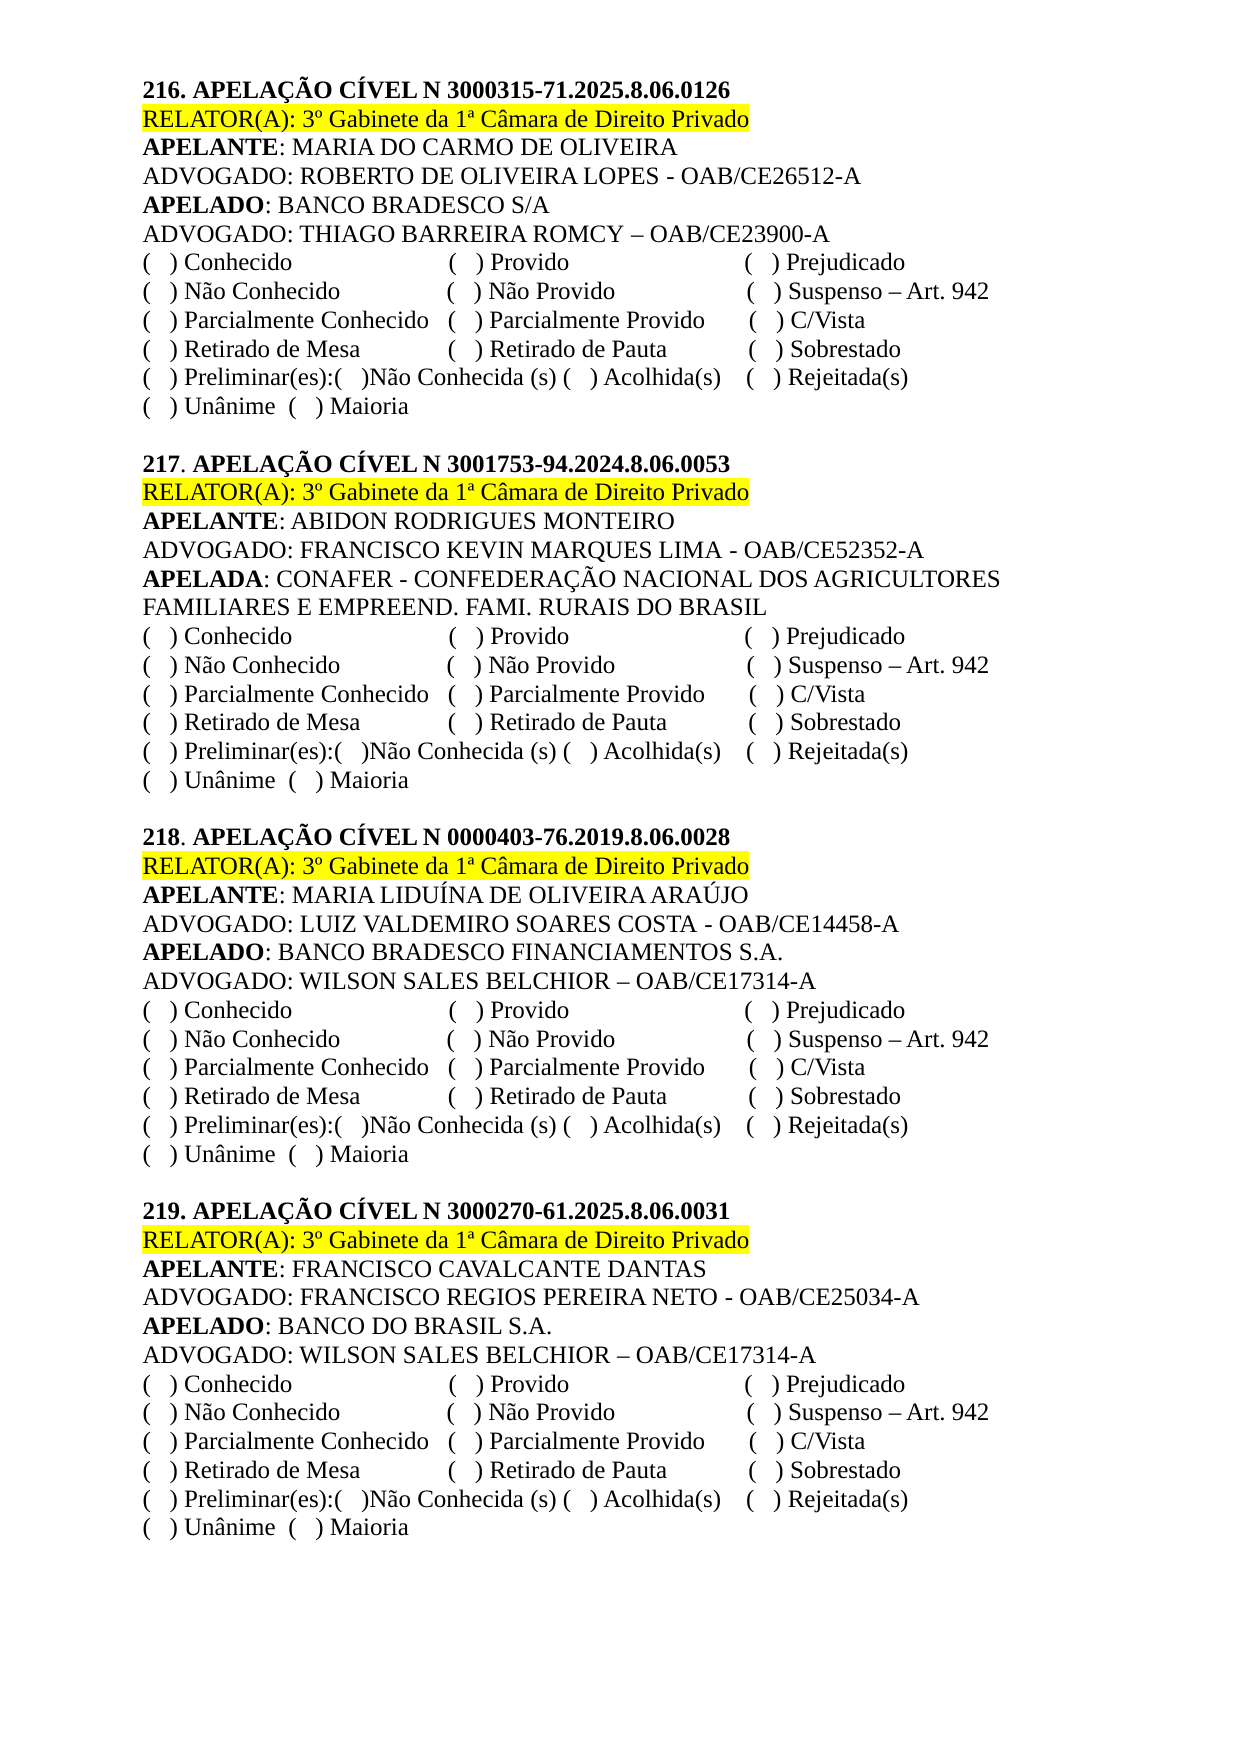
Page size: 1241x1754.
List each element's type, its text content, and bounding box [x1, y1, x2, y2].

text ( ) Parcialmente Conhecido ( ) Parcialmente Provido ( ) C/Vista [142, 305, 1158, 334]
text ( ) Parcialmente Conhecido ( ) Parcialmente Provido ( ) C/Vista [142, 679, 1158, 707]
text ( ) Unânime ( ) Maioria [142, 1512, 1141, 1599]
text ( ) Conhecido ( ) Provido ( ) Prejudicado [142, 995, 1141, 1024]
text ( ) Parcialmente Conhecido ( ) Parcialmente Provido ( ) C/Vista [142, 1052, 1158, 1081]
text ( ) Conhecido ( ) Provido ( ) Prejudicado [142, 247, 1141, 276]
text ( ) Parcialmente Conhecido ( ) Parcialmente Provido ( ) C/Vista [142, 1426, 1158, 1455]
text ( ) Retirado de Mesa ( ) Retirado de Pauta ( ) Sobrestado [142, 1455, 1158, 1484]
text ( ) Preliminar(es):( )Não Conhecida (s) ( ) Acolhida(s) ( ) Rejeitada(s) [142, 1484, 1158, 1512]
text ( ) Unânime ( ) Maioria 219. APELAÇÃO CÍVEL N 3000270-61.2025.8.06.0031 RELATOR(A): 3º Gabinete da 1ª Câmara de Direito Privado APELANTE: FRANCISCO CAVALCANTE DANTAS ADVOGADO: FRANCISCO REGIOS PEREIRA NETO - OAB/CE25034-A APELADO: BANCO DO BRASIL S.A. ADVOGADO: WILSON SALES BELCHIOR – OAB/CE17314-A [142, 1139, 1141, 1369]
text ( ) Preliminar(es):( )Não Conhecida (s) ( ) Acolhida(s) ( ) Rejeitada(s) [142, 1110, 1158, 1139]
text ( ) Retirado de Mesa ( ) Retirado de Pauta ( ) Sobrestado [142, 707, 1158, 736]
text 216. APELAÇÃO CÍVEL N 3000315-71.2025.8.06.0126 RELATOR(A): 3º Gabinete da 1ª Câmara de Direito Privado APELANTE: MARIA DO CARMO DE OLIVEIRA ADVOGADO: ROBERTO DE OLIVEIRA LOPES - OAB/CE26512-A APELADO: BANCO BRADESCO S/A ADVOGADO: THIAGO BARREIRA ROMCY – OAB/CE23900-A [142, 75, 1141, 247]
text ( ) Não Conhecido ( ) Não Provido ( ) Suspenso – Art. 942 [142, 650, 1158, 679]
text ( ) Preliminar(es):( )Não Conhecida (s) ( ) Acolhida(s) ( ) Rejeitada(s) [142, 362, 1158, 391]
text ( ) Retirado de Mesa ( ) Retirado de Pauta ( ) Sobrestado [142, 1081, 1158, 1110]
text ( ) Retirado de Mesa ( ) Retirado de Pauta ( ) Sobrestado [142, 334, 1158, 362]
text ( ) Não Conhecido ( ) Não Provido ( ) Suspenso – Art. 942 [142, 276, 1158, 305]
text ( ) Unânime ( ) Maioria 218. APELAÇÃO CÍVEL N 0000403-76.2019.8.06.0028 RELATOR(A): 3º Gabinete da 1ª Câmara de Direito Privado APELANTE: MARIA LIDUÍNA DE OLIVEIRA ARAÚJO ADVOGADO: LUIZ VALDEMIRO SOARES COSTA - OAB/CE14458-A APELADO: BANCO BRADESCO FINANCIAMENTOS S.A. ADVOGADO: WILSON SALES BELCHIOR – OAB/CE17314-A [142, 765, 1141, 995]
text ( ) Conhecido ( ) Provido ( ) Prejudicado [142, 621, 1141, 650]
text ( ) Preliminar(es):( )Não Conhecida (s) ( ) Acolhida(s) ( ) Rejeitada(s) [142, 736, 1158, 765]
text ( ) Unânime ( ) Maioria 217. APELAÇÃO CÍVEL N 3001753-94.2024.8.06.0053 RELATOR(A): 3º Gabinete da 1ª Câmara de Direito Privado APELANTE: ABIDON RODRIGUES MONTEIRO ADVOGADO: FRANCISCO KEVIN MARQUES LIMA - OAB/CE52352-A APELADA: CONAFER - CONFEDERAÇÃO NACIONAL DOS AGRICULTORES FAMILIARES E EMPREEND. FAMI. RURAIS DO BRASIL [142, 391, 1141, 621]
text ( ) Não Conhecido ( ) Não Provido ( ) Suspenso – Art. 942 [142, 1397, 1158, 1426]
text ( ) Conhecido ( ) Provido ( ) Prejudicado [142, 1369, 1141, 1397]
text ( ) Não Conhecido ( ) Não Provido ( ) Suspenso – Art. 942 [142, 1024, 1158, 1052]
